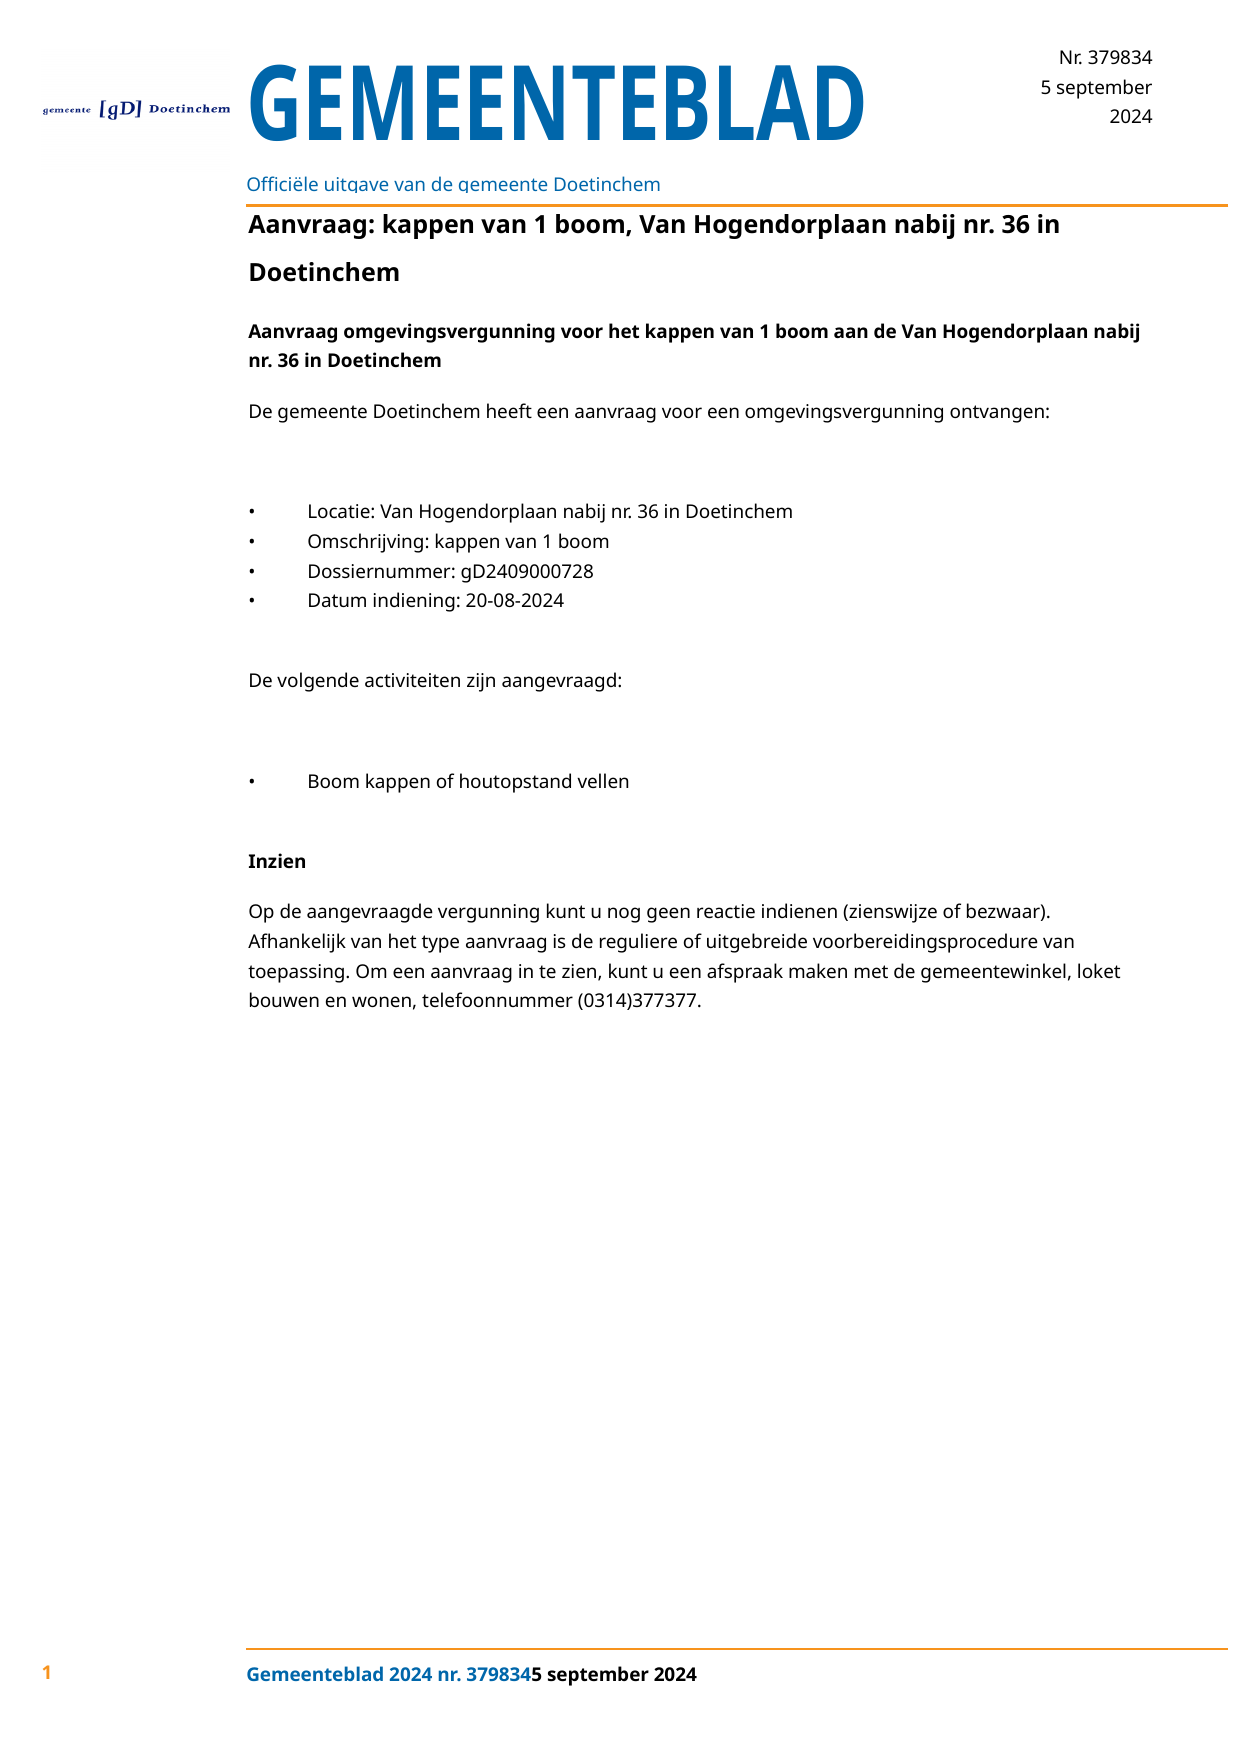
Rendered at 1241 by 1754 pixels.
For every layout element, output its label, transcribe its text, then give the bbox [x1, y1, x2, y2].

text Aanvraag: kappen van 1 boom, Van Hogendorplaan nabij nr. 36 in Doetinchem [248, 207, 1152, 288]
list Boom kappen of houtopstand vellen [248, 768, 1152, 794]
text De gemeente Doetinchem heeft een aanvraag voor een omgevingsvergunning ontvangen: [248, 398, 1152, 424]
text Op de aangevraagde vergunning kunt u nog geen reactie indienen (zienswijze of bezwaar). Afhankelijk van het type aanvraag is de reguliere of uitgebreide voorbereidingsprocedure van toepassing. Om een aanvraag in te zien, kunt u een afspraak maken met de gemeentewinkel, loket bouwen en wonen, telefoonnummer (0314)377377. [248, 899, 1152, 1013]
list Locatie: Van Hogendorplaan nabij nr. 36 in Doetinchem [248, 499, 1152, 524]
picture [41, 47, 231, 172]
list Dossiernummer: gD2409000728 [248, 558, 1152, 584]
text De volgende activiteiten zijn aangevraagd: [248, 667, 1152, 693]
text Aanvraag omgevingsvergunning voor het kappen van 1 boom aan de Van Hogendorplaan nabij nr. 36 in Doetinchem [248, 318, 1152, 373]
text Inzien [248, 848, 1152, 874]
list Datum indiening: 20-08-2024 [248, 587, 1152, 613]
list Omschrijving: kappen van 1 boom [248, 528, 1152, 554]
